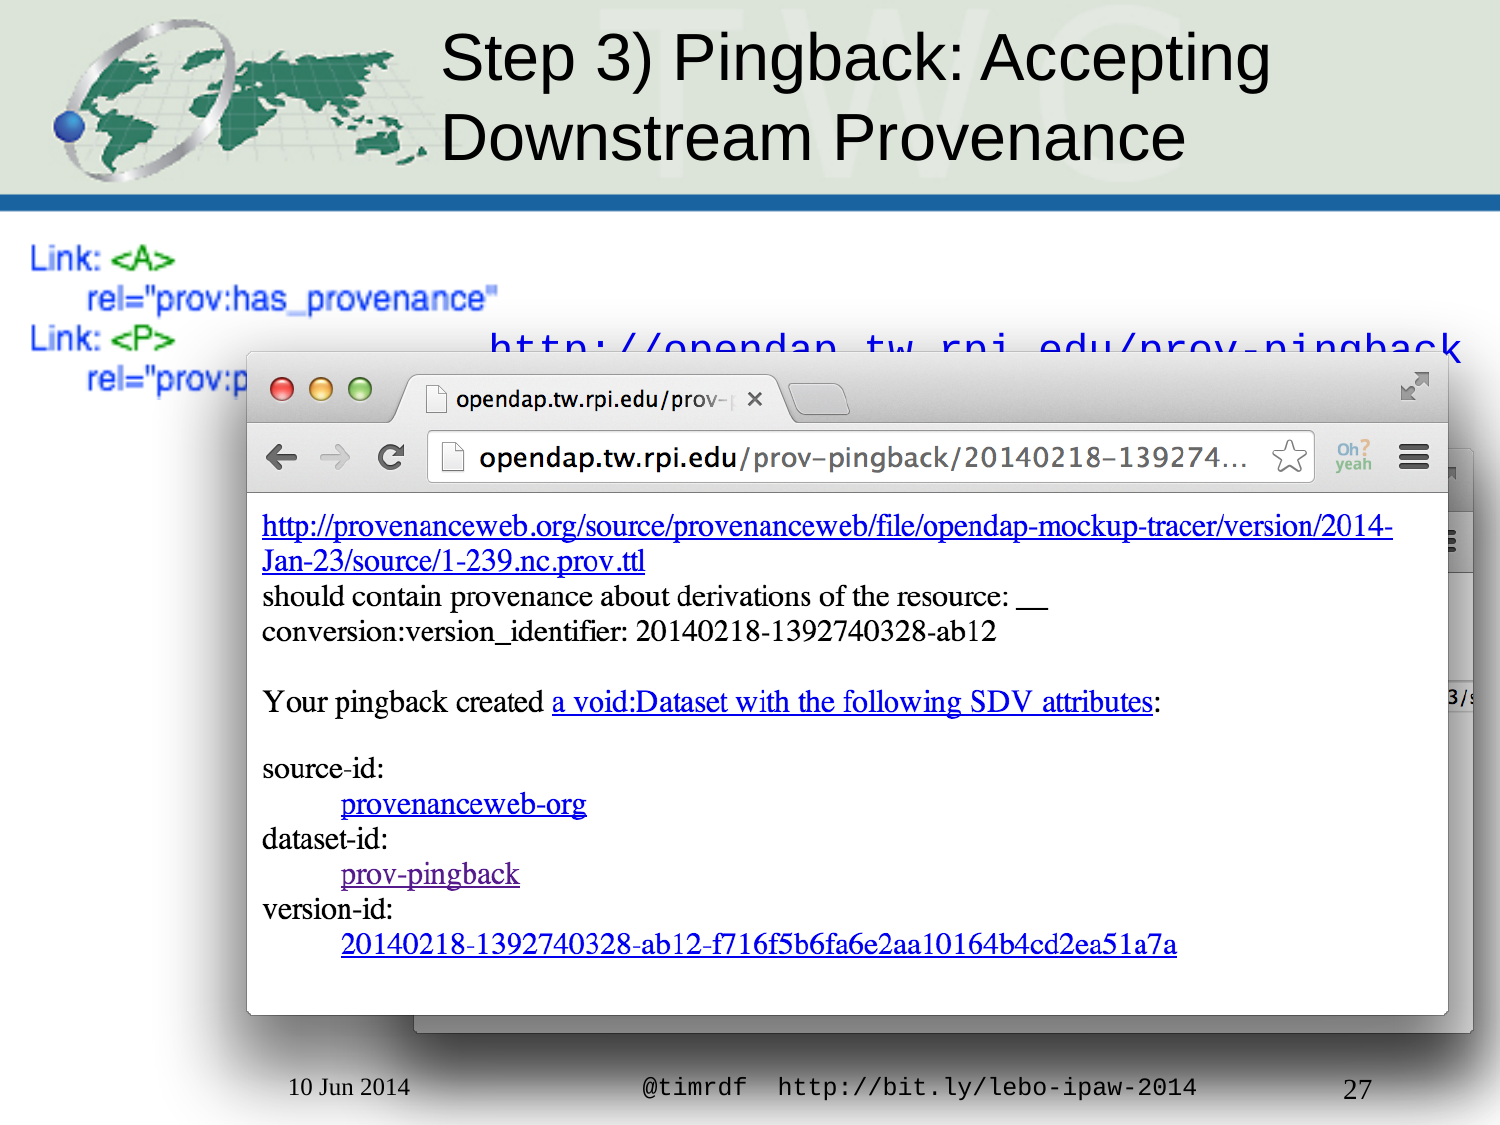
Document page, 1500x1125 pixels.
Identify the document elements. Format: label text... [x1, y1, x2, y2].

picture [0, 0, 1500, 212]
title Step 3) Pingback: Accepting Downstream Provenance [424, 0, 1500, 188]
picture [30, 240, 1500, 1125]
